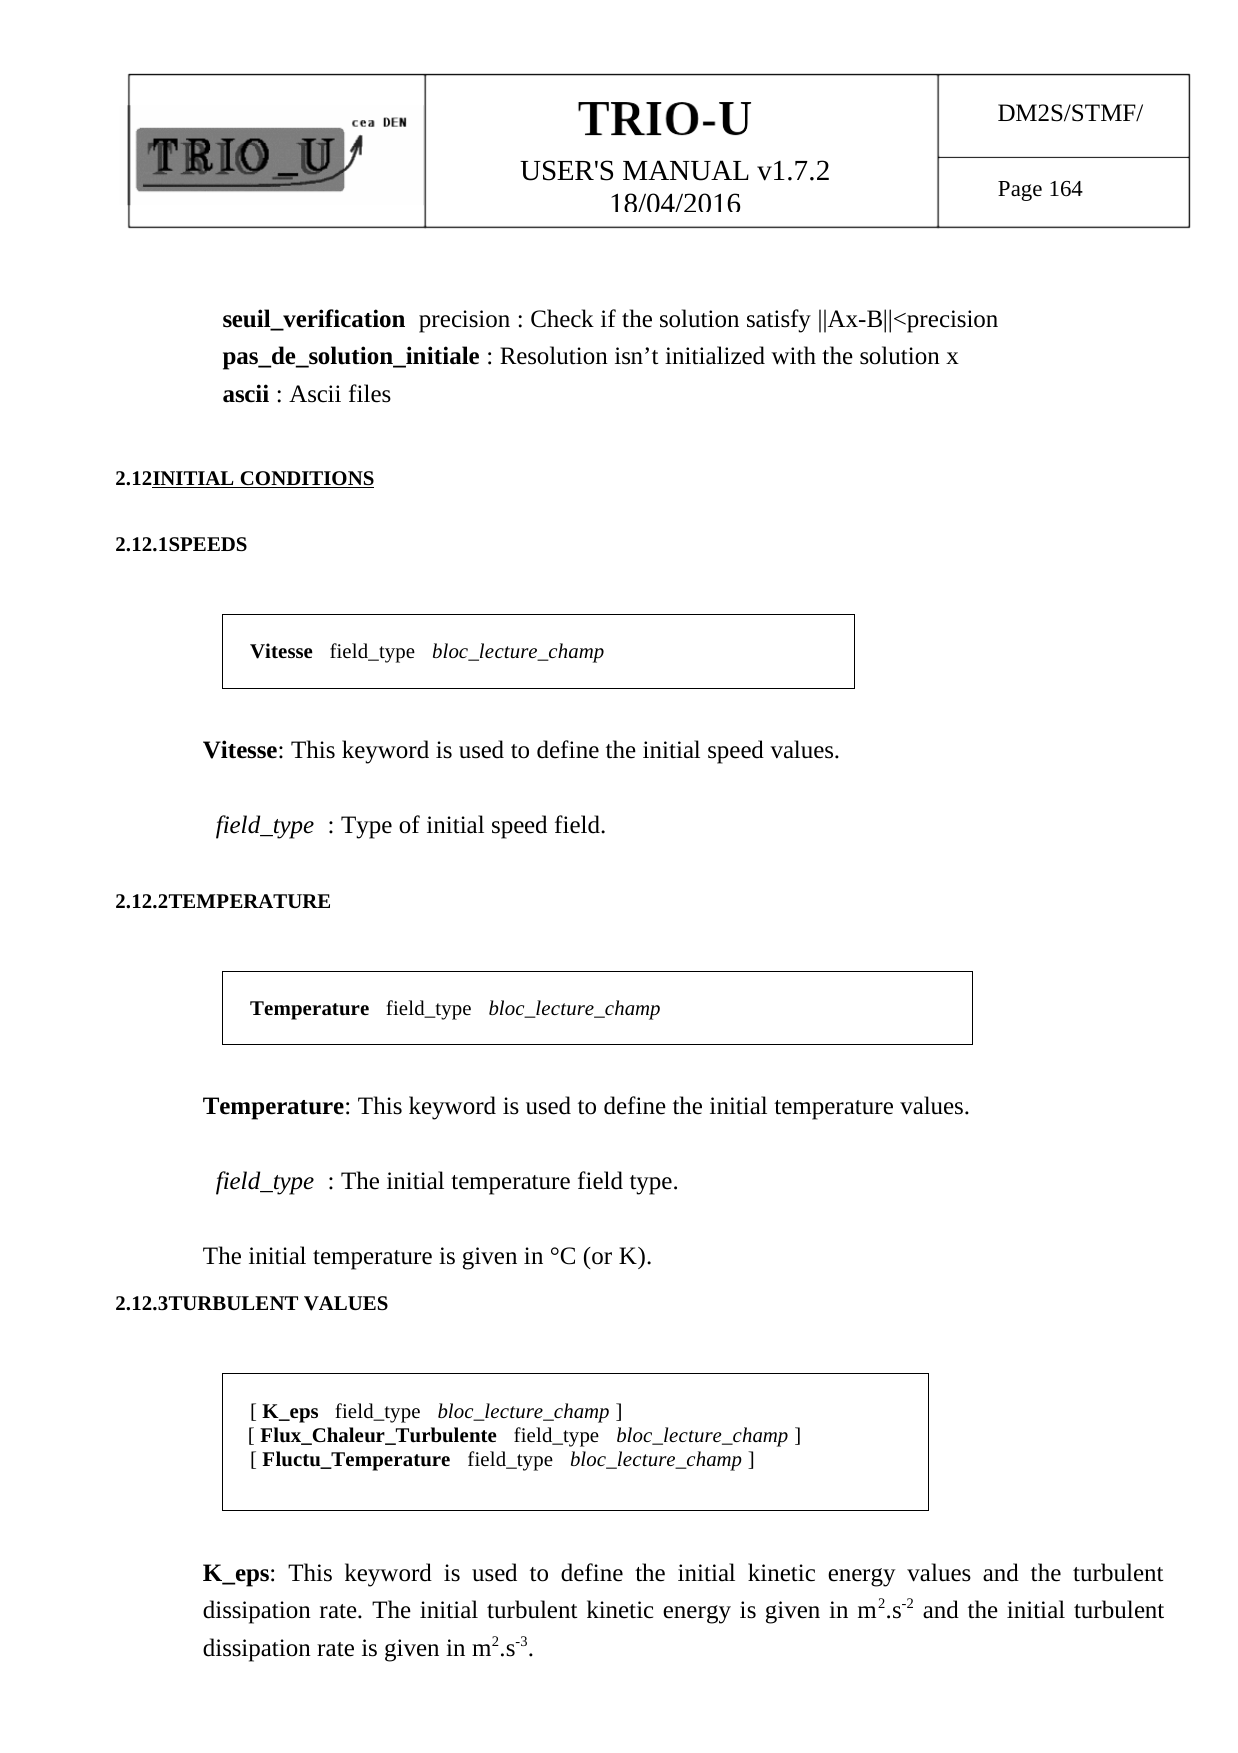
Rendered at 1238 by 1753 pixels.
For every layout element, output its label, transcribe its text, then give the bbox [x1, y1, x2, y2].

text seuil_verification precision : Check if the solution satisfy ||Ax-B||<precision [203, 295, 1165, 333]
subtitle SPEEDS [115, 532, 1164, 556]
text field_type : Type of initial speed field. [203, 801, 1165, 838]
subtitle TEMPERATURE [115, 888, 1164, 912]
text ascii : Ascii files [203, 370, 1165, 408]
text pas_de_solution_initiale : Resolution isn’t initialized with the solution x [203, 333, 1165, 370]
text Temperature: This keyword is used to define the initial temperature values. [203, 1083, 1165, 1120]
subtitle TURBULENT VALUES [115, 1291, 1164, 1315]
text The initial temperature is given in °C (or K). [203, 1233, 1165, 1270]
text K_eps: This keyword is used to define the initial kinetic energy values and the turbulent dissipation rate. The initial turbulent kinetic energy is given in m2.s-2 and the initial turbulent dissipation rate is given in m2.s-3. [203, 1549, 1165, 1661]
table_header Temperature field_type bloc_lecture_champ [223, 972, 972, 1044]
text Vitesse: This keyword is used to define the initial speed values. [203, 726, 1165, 763]
table_header [ K_eps field_type bloc_lecture_champ ] [ Flux_Chaleur_Turbulente field_type bloc_lecture_champ ] [ Fluctu_Temperature field_type bloc_lecture_champ ] [223, 1374, 928, 1510]
subtitle INITIAL CONDITIONS [115, 466, 1164, 490]
table_header Vitesse field_type bloc_lecture_champ [223, 615, 854, 687]
text field_type : The initial temperature field type. [203, 1158, 1165, 1195]
